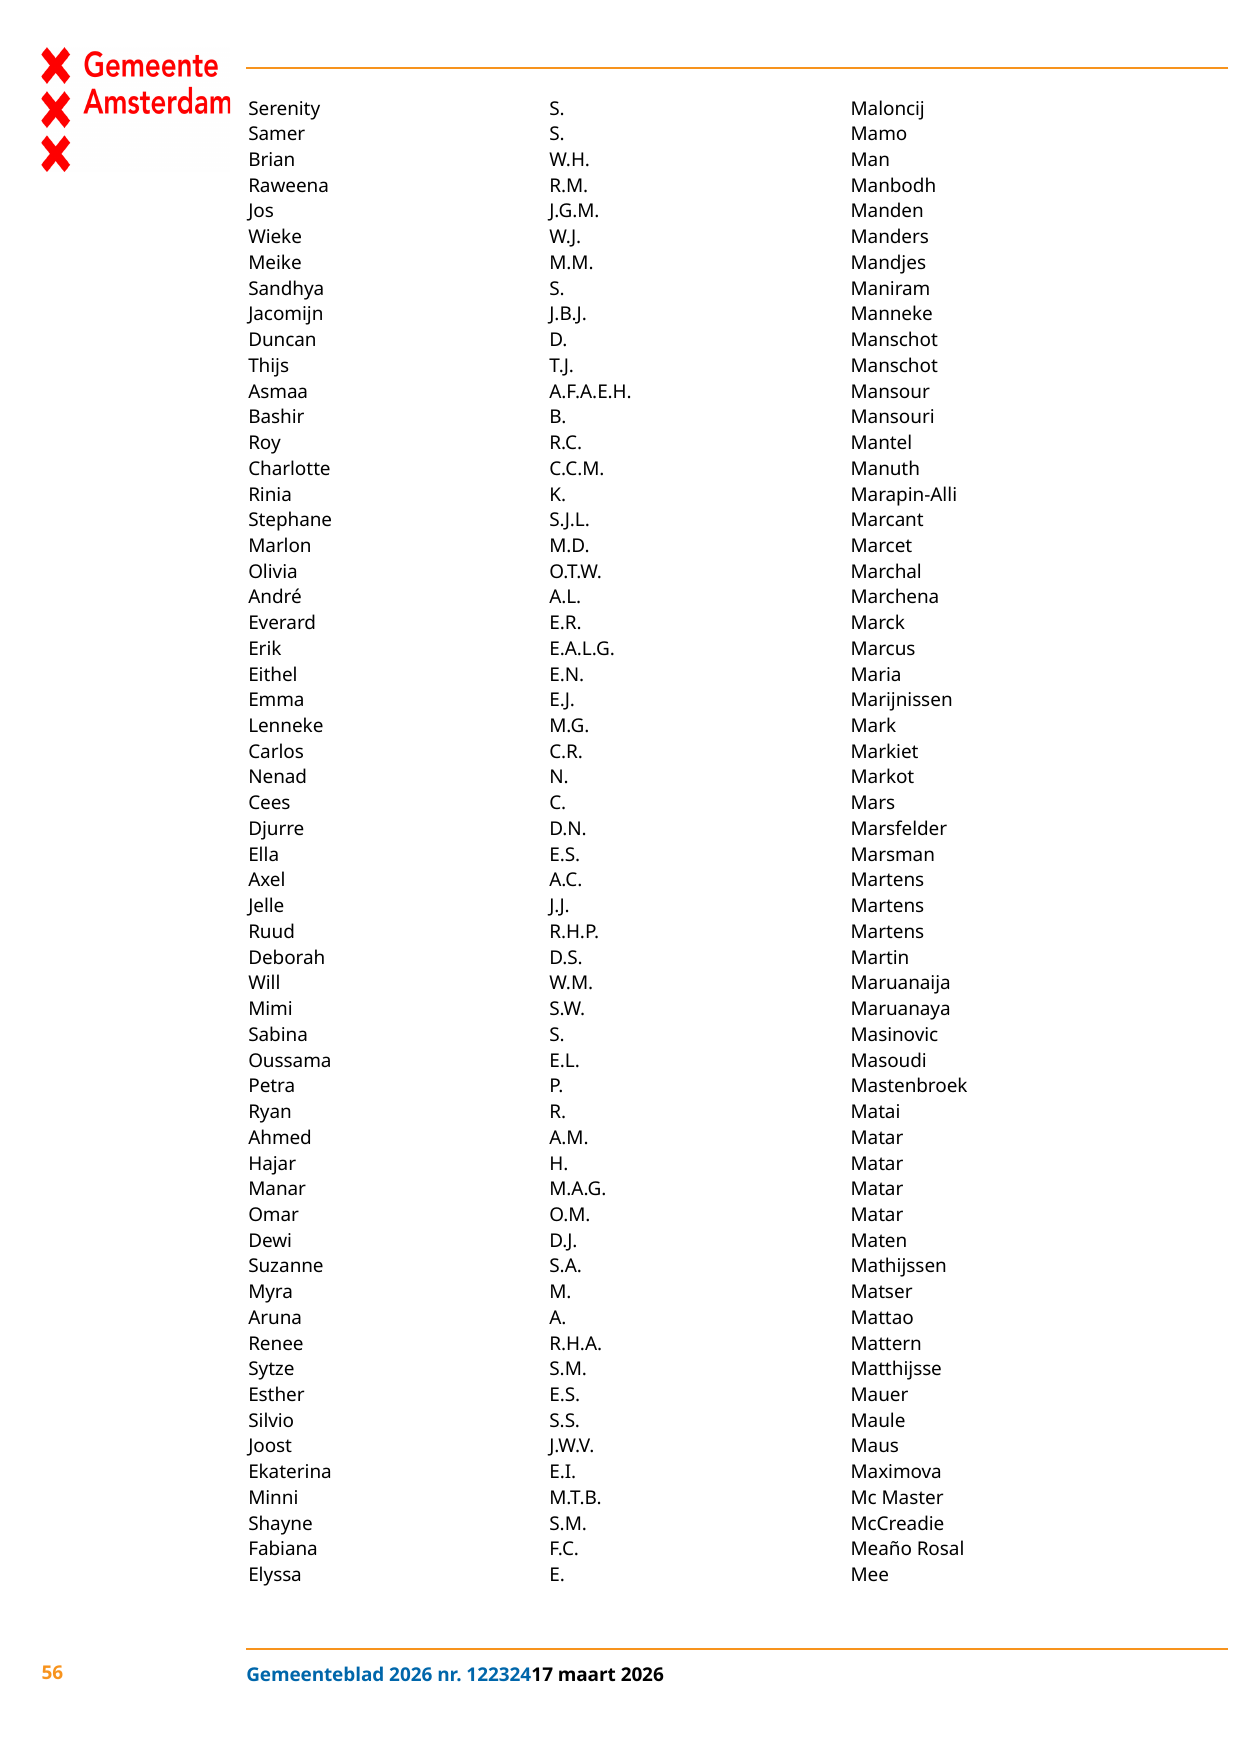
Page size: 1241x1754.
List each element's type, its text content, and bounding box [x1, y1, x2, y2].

table_cell Jelle [248, 893, 549, 918]
table_cell E.N. [549, 661, 850, 687]
table_cell S.J.L. [549, 506, 850, 532]
table_cell Jos [248, 198, 549, 223]
table_cell A.C. [549, 867, 850, 892]
table_cell Elyssa [248, 1561, 549, 1587]
table_cell Mansour [850, 378, 1152, 403]
table_cell Mansouri [850, 404, 1152, 429]
table_cell Brian [248, 146, 549, 172]
table_cell Asmaa [248, 378, 549, 403]
table_cell S. [549, 1021, 850, 1047]
table_cell Ryan [248, 1098, 549, 1124]
table_cell Roy [248, 429, 549, 455]
table_cell Will [248, 970, 549, 995]
table_cell Man [850, 146, 1152, 172]
table_cell S. [549, 121, 850, 146]
table_cell Marck [850, 609, 1152, 635]
table_cell Mattao [850, 1304, 1152, 1330]
table_cell Matar [850, 1175, 1152, 1201]
table_cell Matar [850, 1150, 1152, 1175]
table_cell Minni [248, 1484, 549, 1510]
table_cell Ruud [248, 918, 549, 944]
table_cell Wieke [248, 224, 549, 249]
table_cell T.J. [549, 352, 850, 378]
table_cell Mattern [850, 1330, 1152, 1356]
table_cell Maus [850, 1433, 1152, 1458]
table_cell Mandjes [850, 249, 1152, 275]
table_cell Sandhya [248, 275, 549, 301]
table_cell S.M. [549, 1510, 850, 1536]
table_cell W.M. [549, 970, 850, 995]
table_cell Maloncij [850, 95, 1152, 121]
table_cell R.M. [549, 172, 850, 198]
table_cell Sytze [248, 1356, 549, 1381]
table_cell R.H.A. [549, 1330, 850, 1356]
table_cell Martens [850, 893, 1152, 918]
table_cell McCreadie [850, 1510, 1152, 1536]
table_cell S.W. [549, 995, 850, 1021]
table_cell A.M. [549, 1124, 850, 1150]
table_cell M. [549, 1278, 850, 1304]
table_cell Mantel [850, 429, 1152, 455]
table_cell Fabiana [248, 1536, 549, 1561]
table_cell Maniram [850, 275, 1152, 301]
table_cell Silvio [248, 1407, 549, 1433]
table_cell M.A.G. [549, 1175, 850, 1201]
table_cell D.J. [549, 1227, 850, 1253]
table_cell C. [549, 790, 850, 815]
table_cell Nenad [248, 764, 549, 789]
table_cell Hajar [248, 1150, 549, 1175]
table_cell S. [549, 275, 850, 301]
table_cell Charlotte [248, 455, 549, 481]
table_cell Joost [248, 1433, 549, 1458]
table_cell A.L. [549, 584, 850, 609]
table_cell Esther [248, 1381, 549, 1407]
table_cell Bashir [248, 404, 549, 429]
table_cell Maule [850, 1407, 1152, 1433]
table_cell Raweena [248, 172, 549, 198]
table_cell S.S. [549, 1407, 850, 1433]
table_cell Marlon [248, 532, 549, 558]
table_cell Manbodh [850, 172, 1152, 198]
table_cell J.J. [549, 893, 850, 918]
table_cell S.A. [549, 1253, 850, 1278]
table_cell Matser [850, 1278, 1152, 1304]
table_cell Dewi [248, 1227, 549, 1253]
table_cell Myra [248, 1278, 549, 1304]
table_cell E.J. [549, 687, 850, 712]
table_cell Manschot [850, 326, 1152, 352]
table_cell Marcus [850, 635, 1152, 661]
table_cell B. [549, 404, 850, 429]
table_cell Sabina [248, 1021, 549, 1047]
table_cell Maruanaija [850, 970, 1152, 995]
table_cell Marijnissen [850, 687, 1152, 712]
table_cell Manschot [850, 352, 1152, 378]
table_cell H. [549, 1150, 850, 1175]
table_cell Matthijsse [850, 1356, 1152, 1381]
table_cell E.L. [549, 1047, 850, 1072]
table_cell Manneke [850, 301, 1152, 326]
table_cell Carlos [248, 738, 549, 764]
table_cell Aruna [248, 1304, 549, 1330]
table_cell J.W.V. [549, 1433, 850, 1458]
table_cell Meaño Rosal [850, 1536, 1152, 1561]
table_cell N. [549, 764, 850, 789]
table_cell Manden [850, 198, 1152, 223]
table_cell Manar [248, 1175, 549, 1201]
table_cell Deborah [248, 944, 549, 969]
table_cell Mamo [850, 121, 1152, 146]
table_cell W.J. [549, 224, 850, 249]
table_cell Matar [850, 1124, 1152, 1150]
table_cell Petra [248, 1073, 549, 1098]
table_cell R.H.P. [549, 918, 850, 944]
table_cell E. [549, 1561, 850, 1587]
table_cell S.M. [549, 1356, 850, 1381]
table_cell Markiet [850, 738, 1152, 764]
table_cell Maximova [850, 1459, 1152, 1484]
table_cell A. [549, 1304, 850, 1330]
table_cell Djurre [248, 815, 549, 841]
table_cell O.M. [549, 1201, 850, 1227]
table_cell Marcant [850, 506, 1152, 532]
table_cell M.M. [549, 249, 850, 275]
table_cell Samer [248, 121, 549, 146]
table_cell Everard [248, 609, 549, 635]
table_cell Omar [248, 1201, 549, 1227]
table_cell Marcet [850, 532, 1152, 558]
table_cell Manuth [850, 455, 1152, 481]
table_cell Duncan [248, 326, 549, 352]
table_cell C.C.M. [549, 455, 850, 481]
table_cell W.H. [549, 146, 850, 172]
table_cell P. [549, 1073, 850, 1098]
table_cell Mathijssen [850, 1253, 1152, 1278]
table_cell E.R. [549, 609, 850, 635]
table_cell Masinovic [850, 1021, 1152, 1047]
table_cell M.D. [549, 532, 850, 558]
table_cell Lenneke [248, 712, 549, 738]
table_cell Erik [248, 635, 549, 661]
table_cell Cees [248, 790, 549, 815]
table_cell C.R. [549, 738, 850, 764]
table_cell Mark [850, 712, 1152, 738]
table_cell Jacomijn [248, 301, 549, 326]
table_cell J.G.M. [549, 198, 850, 223]
table_cell Manders [850, 224, 1152, 249]
table_cell Oussama [248, 1047, 549, 1072]
table_cell E.S. [549, 841, 850, 867]
table_cell O.T.W. [549, 558, 850, 584]
table_cell A.F.A.E.H. [549, 378, 850, 403]
table_cell Mauer [850, 1381, 1152, 1407]
table_cell Suzanne [248, 1253, 549, 1278]
table_cell D.S. [549, 944, 850, 969]
table_cell E.A.L.G. [549, 635, 850, 661]
table_cell Mars [850, 790, 1152, 815]
table_cell K. [549, 481, 850, 506]
table_cell André [248, 584, 549, 609]
table_cell M.G. [549, 712, 850, 738]
picture [41, 47, 231, 172]
table_cell Thijs [248, 352, 549, 378]
table_cell Marapin-Alli [850, 481, 1152, 506]
table_cell Marsman [850, 841, 1152, 867]
table_cell Marchal [850, 558, 1152, 584]
table_cell Marchena [850, 584, 1152, 609]
table_cell Mastenbroek [850, 1073, 1152, 1098]
table_cell Rinia [248, 481, 549, 506]
table_cell Martens [850, 918, 1152, 944]
table_cell Ahmed [248, 1124, 549, 1150]
table_cell Masoudi [850, 1047, 1152, 1072]
table_cell Meike [248, 249, 549, 275]
table_cell Marsfelder [850, 815, 1152, 841]
table_cell Maruanaya [850, 995, 1152, 1021]
table_cell Martin [850, 944, 1152, 969]
table_cell F.C. [549, 1536, 850, 1561]
table_cell Maten [850, 1227, 1152, 1253]
table_cell R.C. [549, 429, 850, 455]
table_cell J.B.J. [549, 301, 850, 326]
table_cell E.S. [549, 1381, 850, 1407]
table_cell Mimi [248, 995, 549, 1021]
table_cell D. [549, 326, 850, 352]
table_cell E.I. [549, 1459, 850, 1484]
table_cell M.T.B. [549, 1484, 850, 1510]
table_cell Mee [850, 1561, 1152, 1587]
table_cell Axel [248, 867, 549, 892]
table_cell D.N. [549, 815, 850, 841]
table_cell Maria [850, 661, 1152, 687]
table_cell Shayne [248, 1510, 549, 1536]
table_cell Markot [850, 764, 1152, 789]
table_cell R. [549, 1098, 850, 1124]
table_cell S. [549, 95, 850, 121]
table_cell Renee [248, 1330, 549, 1356]
table_cell Matai [850, 1098, 1152, 1124]
table_cell Ella [248, 841, 549, 867]
table_cell Ekaterina [248, 1459, 549, 1484]
table_cell Eithel [248, 661, 549, 687]
table_cell Olivia [248, 558, 549, 584]
table_cell Stephane [248, 506, 549, 532]
table_cell Martens [850, 867, 1152, 892]
table_cell Emma [248, 687, 549, 712]
table_cell Matar [850, 1201, 1152, 1227]
table_cell Serenity [248, 95, 549, 121]
table_cell Mc Master [850, 1484, 1152, 1510]
